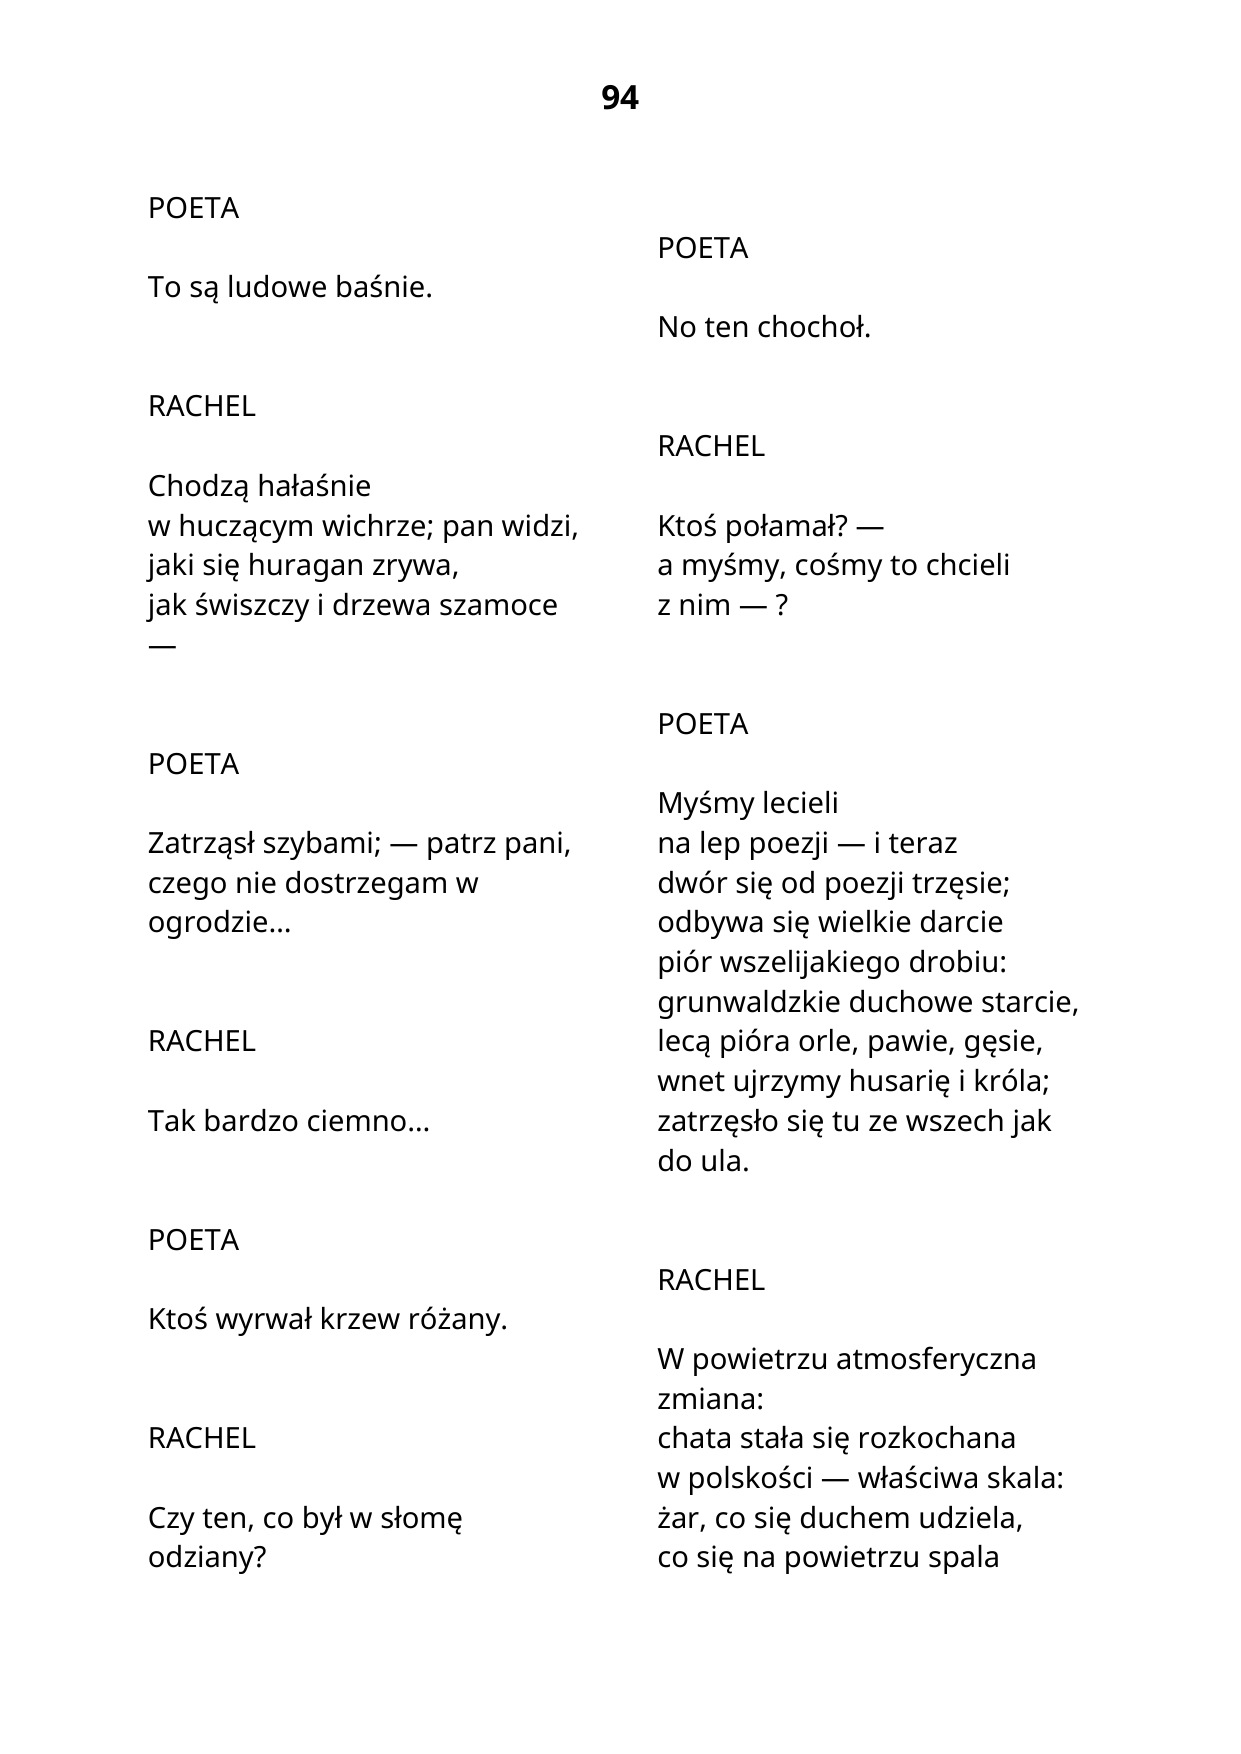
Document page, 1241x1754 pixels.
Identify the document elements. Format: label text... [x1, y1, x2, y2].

text piór wszelijakiego drobiu: [657, 941, 1093, 981]
text chata stała się rozkochana [657, 1418, 1093, 1457]
text jak świszczy i drzewa szamoce — [148, 584, 583, 663]
text RACHEL [148, 1021, 583, 1060]
text czego nie dostrzegam w ogrodzie… [148, 862, 583, 941]
text No ten chochoł. [657, 306, 1093, 346]
text w polskości — właściwa skala: [657, 1457, 1093, 1497]
text Chodzą hałaśnie [148, 465, 583, 505]
text w huczącym wichrze; pan widzi, [148, 505, 583, 544]
text lecą pióra orle, pawie, gęsie, [657, 1021, 1093, 1060]
text dwór się od poezji trzęsie; [657, 862, 1093, 902]
text POETA [148, 743, 583, 783]
text Ktoś połamał? — [657, 505, 1093, 544]
text odbywa się wielkie darcie [657, 902, 1093, 941]
text co się na powietrzu spala [657, 1537, 1093, 1576]
text RACHEL [657, 1259, 1093, 1298]
text grunwaldzkie duchowe starcie, [657, 981, 1093, 1021]
text Tak bardzo ciemno… [148, 1100, 583, 1140]
text POETA [148, 187, 583, 227]
text POETA [148, 1219, 583, 1259]
text To są ludowe baśnie. [148, 267, 583, 306]
text Myśmy lecieli [657, 783, 1093, 822]
text zatrzęsło się tu ze wszech jak do ula. [657, 1100, 1093, 1179]
text RACHEL [148, 386, 583, 425]
text z nim — ? [657, 584, 1093, 624]
text wnet ujrzymy husarię i króla; [657, 1060, 1093, 1100]
text RACHEL [148, 1418, 583, 1457]
text żar, co się duchem udziela, [657, 1497, 1093, 1537]
text RACHEL [657, 425, 1093, 465]
text POETA [657, 703, 1093, 743]
text Czy ten, co był w słomę odziany? [148, 1497, 583, 1576]
text na lep poezji — i teraz [657, 822, 1093, 862]
text W powietrzu atmosferyczna zmiana: [657, 1338, 1093, 1418]
text Zatrząsł szybami; — patrz pani, [148, 822, 583, 862]
text POETA [657, 227, 1093, 267]
text jaki się huragan zrywa, [148, 544, 583, 584]
text a myśmy, cośmy to chcieli [657, 544, 1093, 584]
text Ktoś wyrwał krzew różany. [148, 1298, 583, 1338]
